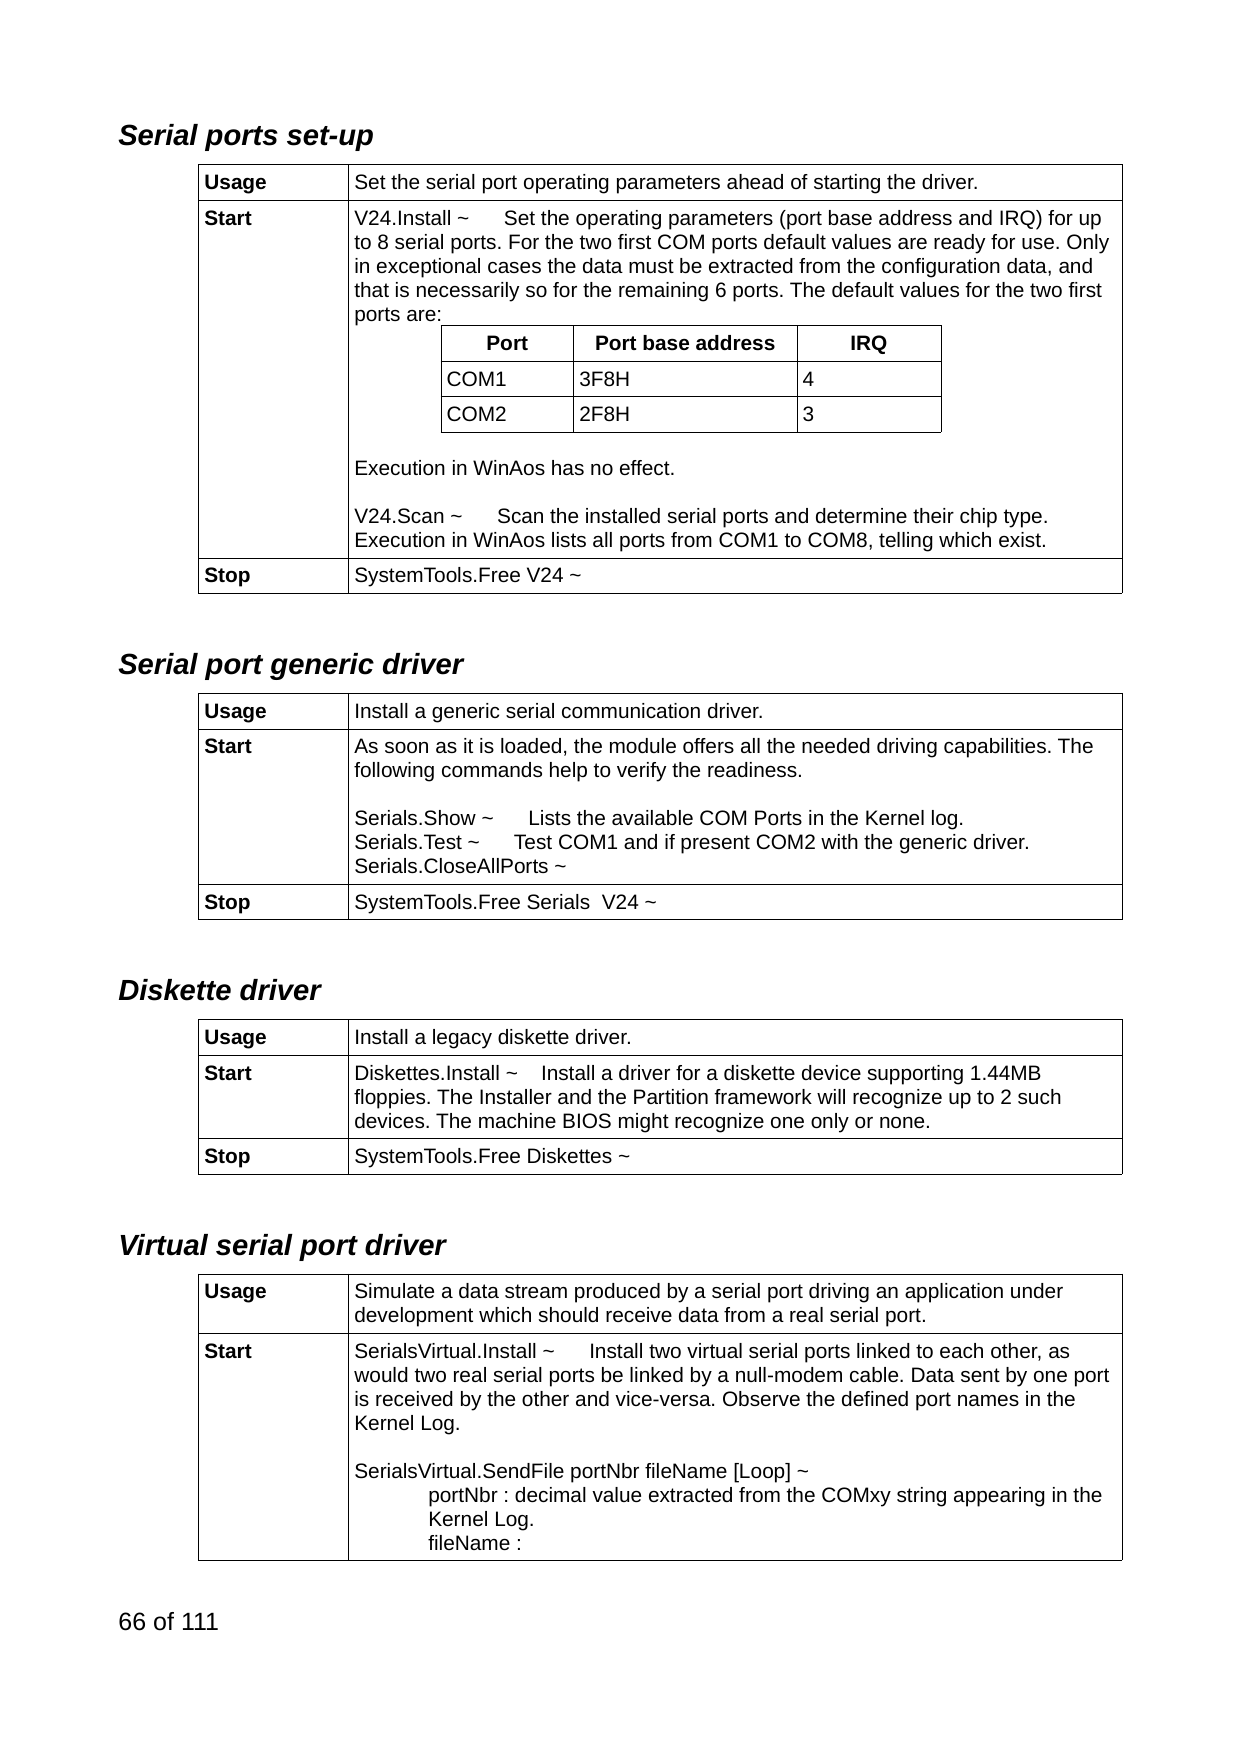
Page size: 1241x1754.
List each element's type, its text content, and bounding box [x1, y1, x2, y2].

subtitle Diskette driver [118, 973, 1122, 1007]
table_header Install a generic serial communication driver. [349, 694, 1122, 728]
table_header Usage [199, 1275, 348, 1333]
table_cell As soon as it is loaded, the module offers all the needed driving capabilities. The following commands help to verify the readiness. Serials.Show ~ Lists the available COM Ports in the Kernel log. Serials.Test ~ Test COM1 and if present COM2 with the generic driver. Serials.CloseAllPorts ~ [349, 730, 1122, 884]
table_cell 4 [798, 362, 941, 396]
table_header Usage [199, 165, 348, 200]
table_cell SystemTools.Free Serials V24 ~ [349, 885, 1122, 919]
table_cell Stop [199, 885, 348, 919]
table_cell Stop [199, 1139, 348, 1174]
table_cell V24.Install ~ Set the operating parameters (port base address and IRQ) for up to 8 serial ports. For the two first COM ports default values are ready for use. Only in exceptional cases the data must be extracted from the configuration data, and that is necessarily so for the remaining 6 ports. The default values for the two first ports are: Execution in WinAos has no effect. V24.Scan ~ Scan the installed serial ports and determine their chip type. Execution in WinAos lists all ports from COM1 to COM8, telling which exist. [349, 201, 1122, 557]
table_header Simulate a data stream produced by a serial port driving an application under development which should receive data from a real serial port. [349, 1275, 1122, 1333]
table_cell Diskettes.Install ~ Install a driver for a diskette device supporting 1.44MB floppies. The Installer and the Partition framework will recognize up to 2 such devices. The machine BIOS might recognize one only or none. [349, 1056, 1122, 1138]
subtitle Serial port generic driver [118, 647, 1122, 680]
table_cell SystemTools.Free V24 ~ [349, 559, 1122, 593]
table_cell SystemTools.Free Diskettes ~ [349, 1139, 1122, 1174]
table_header Install a legacy diskette driver. [349, 1020, 1122, 1055]
table_cell COM1 [442, 362, 573, 396]
table_header IRQ [798, 326, 941, 361]
table_header Usage [199, 694, 348, 728]
table_cell COM2 [442, 397, 573, 432]
table_cell Start [199, 1056, 348, 1138]
table_header Set the serial port operating parameters ahead of starting the driver. [349, 165, 1122, 200]
table_header Port base address [574, 326, 797, 361]
table_header Usage [199, 1020, 348, 1055]
table_cell Start [199, 730, 348, 884]
table_cell Start [199, 1334, 348, 1560]
table_cell Stop [199, 559, 348, 593]
subtitle Serial ports set-up [118, 118, 1122, 152]
table_cell 3 [798, 397, 941, 432]
table_cell Start [199, 201, 348, 557]
table_cell 2F8H [574, 397, 797, 432]
table_cell SerialsVirtual.Install ~ Install two virtual serial ports linked to each other, as would two real serial ports be linked by a null-modem cable. Data sent by one port is received by the other and vice-versa. Observe the defined port names in the Kernel Log. SerialsVirtual.SendFile portNbr fileName [Loop] ~ portNbr : decimal value extracted from the COMxy string appearing in the Kernel Log. fileName : [349, 1334, 1122, 1560]
subtitle Virtual serial port driver [118, 1227, 1122, 1261]
table_cell 3F8H [574, 362, 797, 396]
table_header Port [442, 326, 573, 361]
